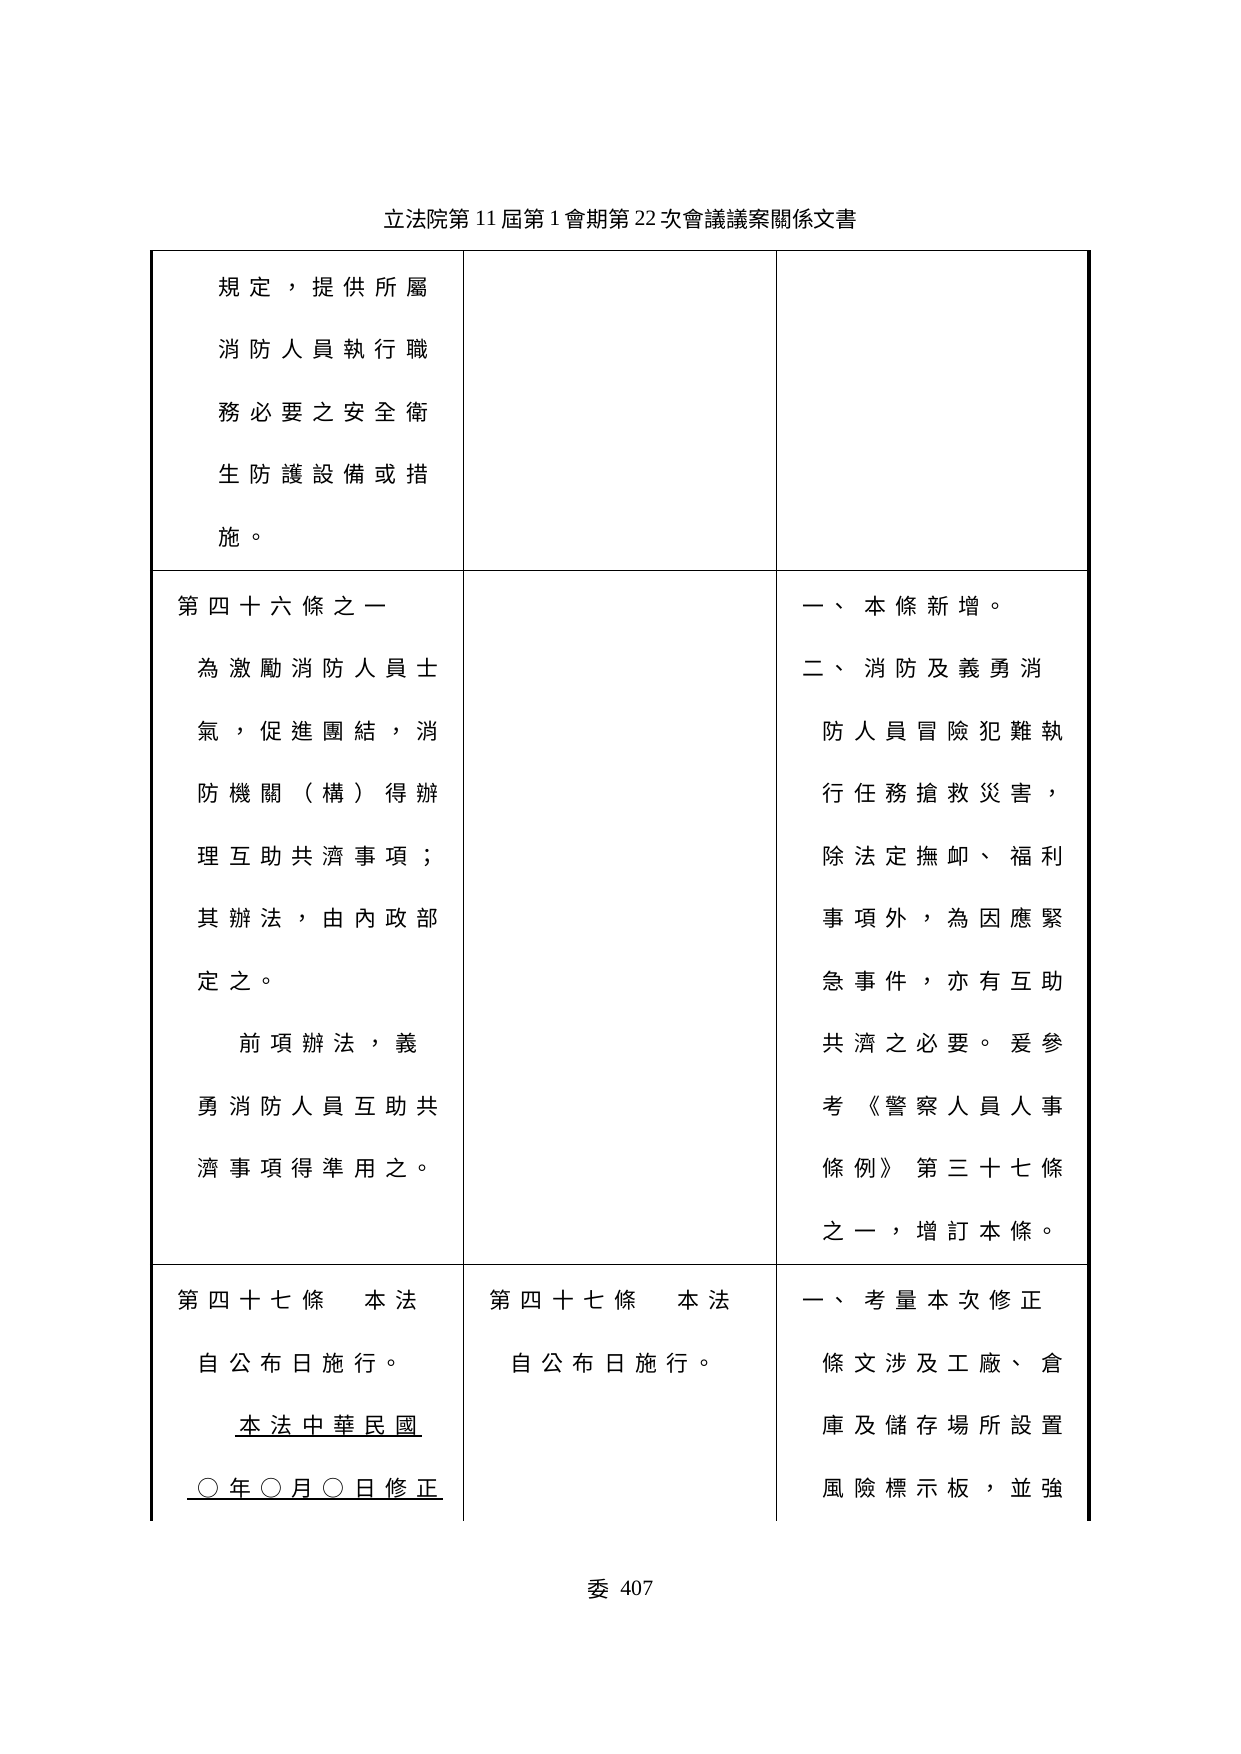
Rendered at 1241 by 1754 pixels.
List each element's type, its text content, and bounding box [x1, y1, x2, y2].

table_cell 一、考量本次修正條文涉及工廠、倉庫及儲存場所設置風險標示板，並強 [777, 1265, 1087, 1521]
table_cell [464, 571, 776, 1264]
table_cell 第四十七條 本法自公布日施行。 [464, 1265, 776, 1521]
table_cell 一、本條新增。 二、消防及義勇消防人員冒險犯難執行任務搶救災害，除法定撫卹、福利事項外，為因應緊急事件，亦有互助共濟之必要。爰參考《警察人員人事條例》第三十七條之一，增訂本條。 [777, 571, 1087, 1264]
table_cell 規定，提供所屬消防人員執行職務必要之安全衛生防護設備或措施。 [153, 251, 463, 569]
table_cell [777, 251, 1087, 569]
table_cell 第四十六條之一 為激勵消防人員士氣，促進團結，消防機關（構）得辦理互助共濟事項；其辦法，由內政部定之。 前項辦法，義勇消防人員互助共濟事項得準用之。 [153, 571, 463, 1264]
table_cell 第四十七條 本法自公布日施行。 本法中華民國○年○月○日修正 [153, 1265, 463, 1521]
table_cell [464, 251, 776, 569]
